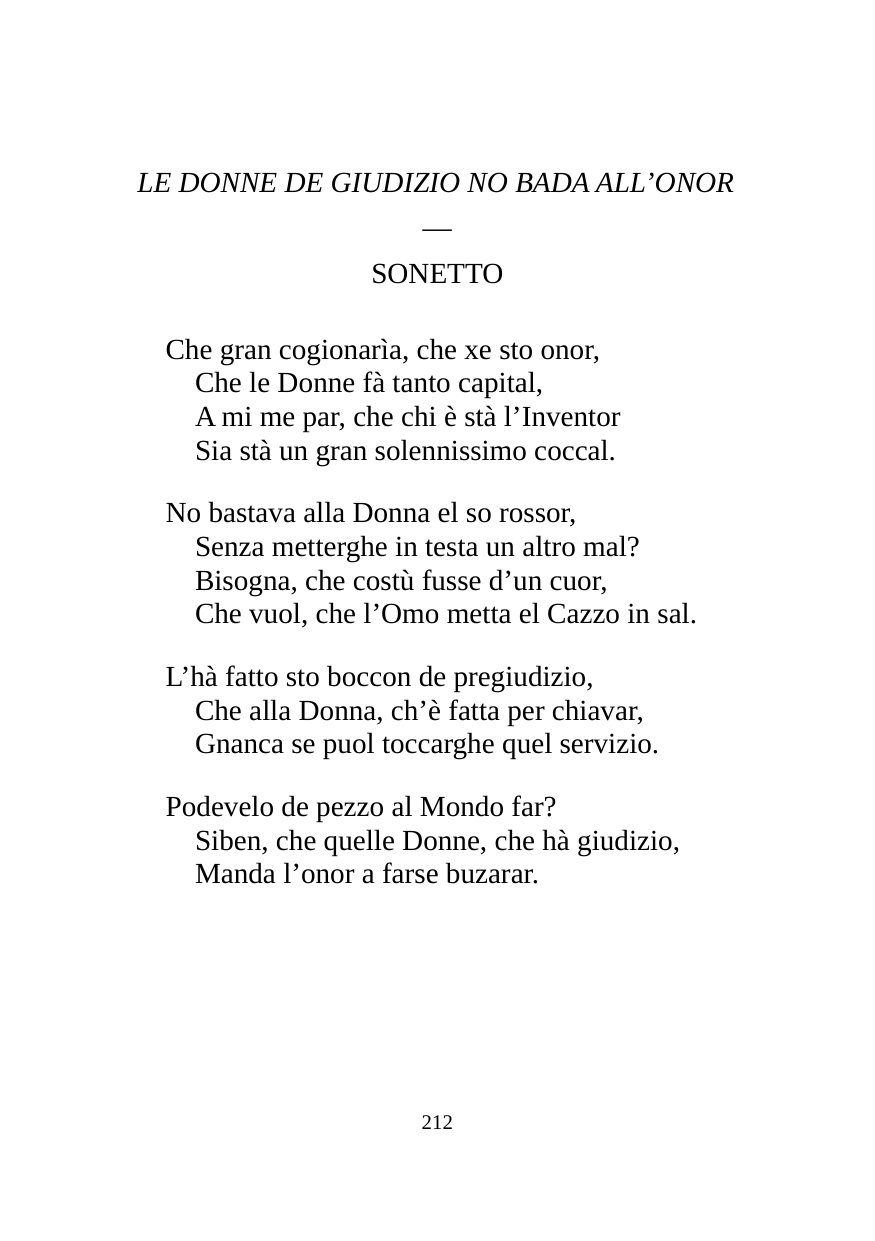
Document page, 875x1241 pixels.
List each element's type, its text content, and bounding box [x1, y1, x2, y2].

text — [106, 211, 768, 244]
text Podevelo de pezzo al Mondo far? Siben, che quelle Donne, che hà giudizio, Manda l’onor a farse buzarar. [165, 789, 768, 890]
text Che gran cogionarìa, che xe sto onor, Che le Donne fà tanto capital, A mi me par, che chi è stà l’Inventor Sia stà un gran solennissimo coccal. [165, 332, 768, 466]
text L’hà fatto sto boccon de pregiudizio, Che alla Donna, ch’è fatta per chiavar, Gnanca se puol toccarghe quel servizio. [165, 659, 768, 760]
text No bastava alla Donna el so rossor, Senza metterghe in testa un altro mal? Bisogna, che costù fusse d’un cuor, Che vuol, che l’Omo metta el Cazzo in sal. [165, 496, 768, 630]
text SONETTO [106, 257, 768, 290]
subtitle LE DONNE DE GIUDIZIO NO BADA ALL’ONOR [106, 165, 768, 199]
